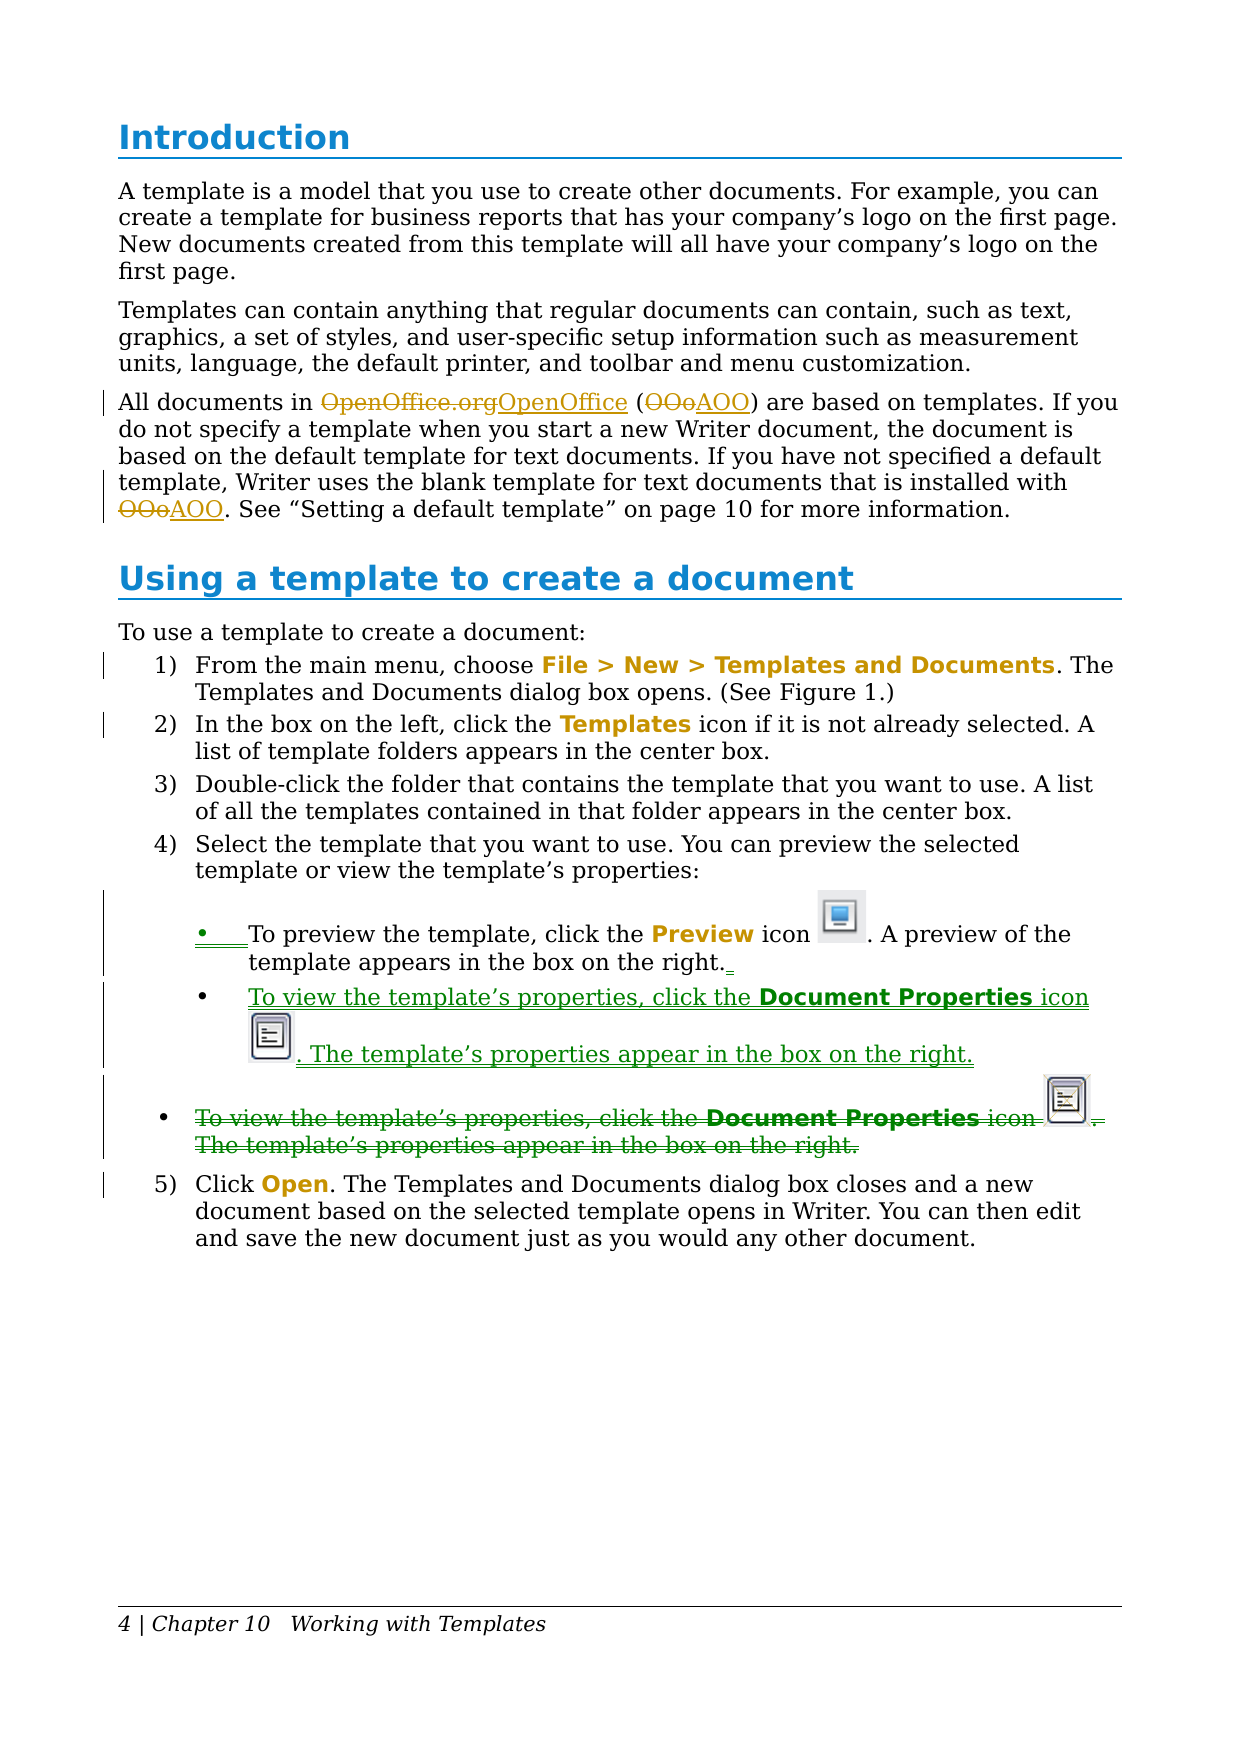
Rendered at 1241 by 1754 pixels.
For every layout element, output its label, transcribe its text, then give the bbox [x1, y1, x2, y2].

list To preview the template, click the Preview icon . A preview of the template appears in the box on the right. [195, 890, 1122, 976]
list Click Open. The Templates and Documents dialog box closes and a new document based on the selected template opens in Writer. You can then edit and save the new document just as you would any other document. [177, 1172, 1122, 1252]
subtitle Using a template to create a document [118, 559, 1122, 598]
picture [1068, 1076, 1091, 1125]
picture [1044, 1074, 1090, 1099]
text All documents in OpenOffice (AOO) are based on templates. If you do not specify a template when you start a new Writer document, the document is based on the default template for text documents. If you have not specified a default template, Writer uses the blank template for text documents that is installed with AOO. See “Setting a default template” on page 10 for more information. [118, 389, 1122, 523]
list Select the template that you want to use. You can preview the selected template or view the template’s properties: [177, 831, 1122, 884]
picture [1043, 1076, 1066, 1125]
subtitle Introduction [118, 118, 1122, 157]
picture [817, 890, 867, 943]
list Double-click the folder that contains the template that you want to use. A list of all the templates contained in that folder appears in the center box. [177, 771, 1122, 824]
list In the box on the left, click the Templates icon if it is not already selected. A list of template folders appears in the center box. [177, 712, 1122, 765]
text Templates can contain anything that regular documents can contain, such as text, graphics, a set of styles, and user-specific setup information such as measurement units, language, the default printer, and toolbar and menu customization. [118, 297, 1122, 377]
picture [248, 1011, 296, 1063]
list To view the template’s properties, click the Document Properties icon . The template’s properties appear in the box on the right. [195, 982, 1122, 1068]
list To use a template to create a document: [118, 619, 1122, 646]
text A template is a model that you use to create other documents. For example, you can create a template for business reports that has your company’s logo on the first page. New documents created from this template will all have your company’s logo on the first page. [118, 178, 1122, 284]
list From the main menu, choose File > New > Templates and Documents. The Templates and Documents dialog box opens. (See Figure 1.) [177, 652, 1122, 705]
picture [1044, 1102, 1089, 1127]
